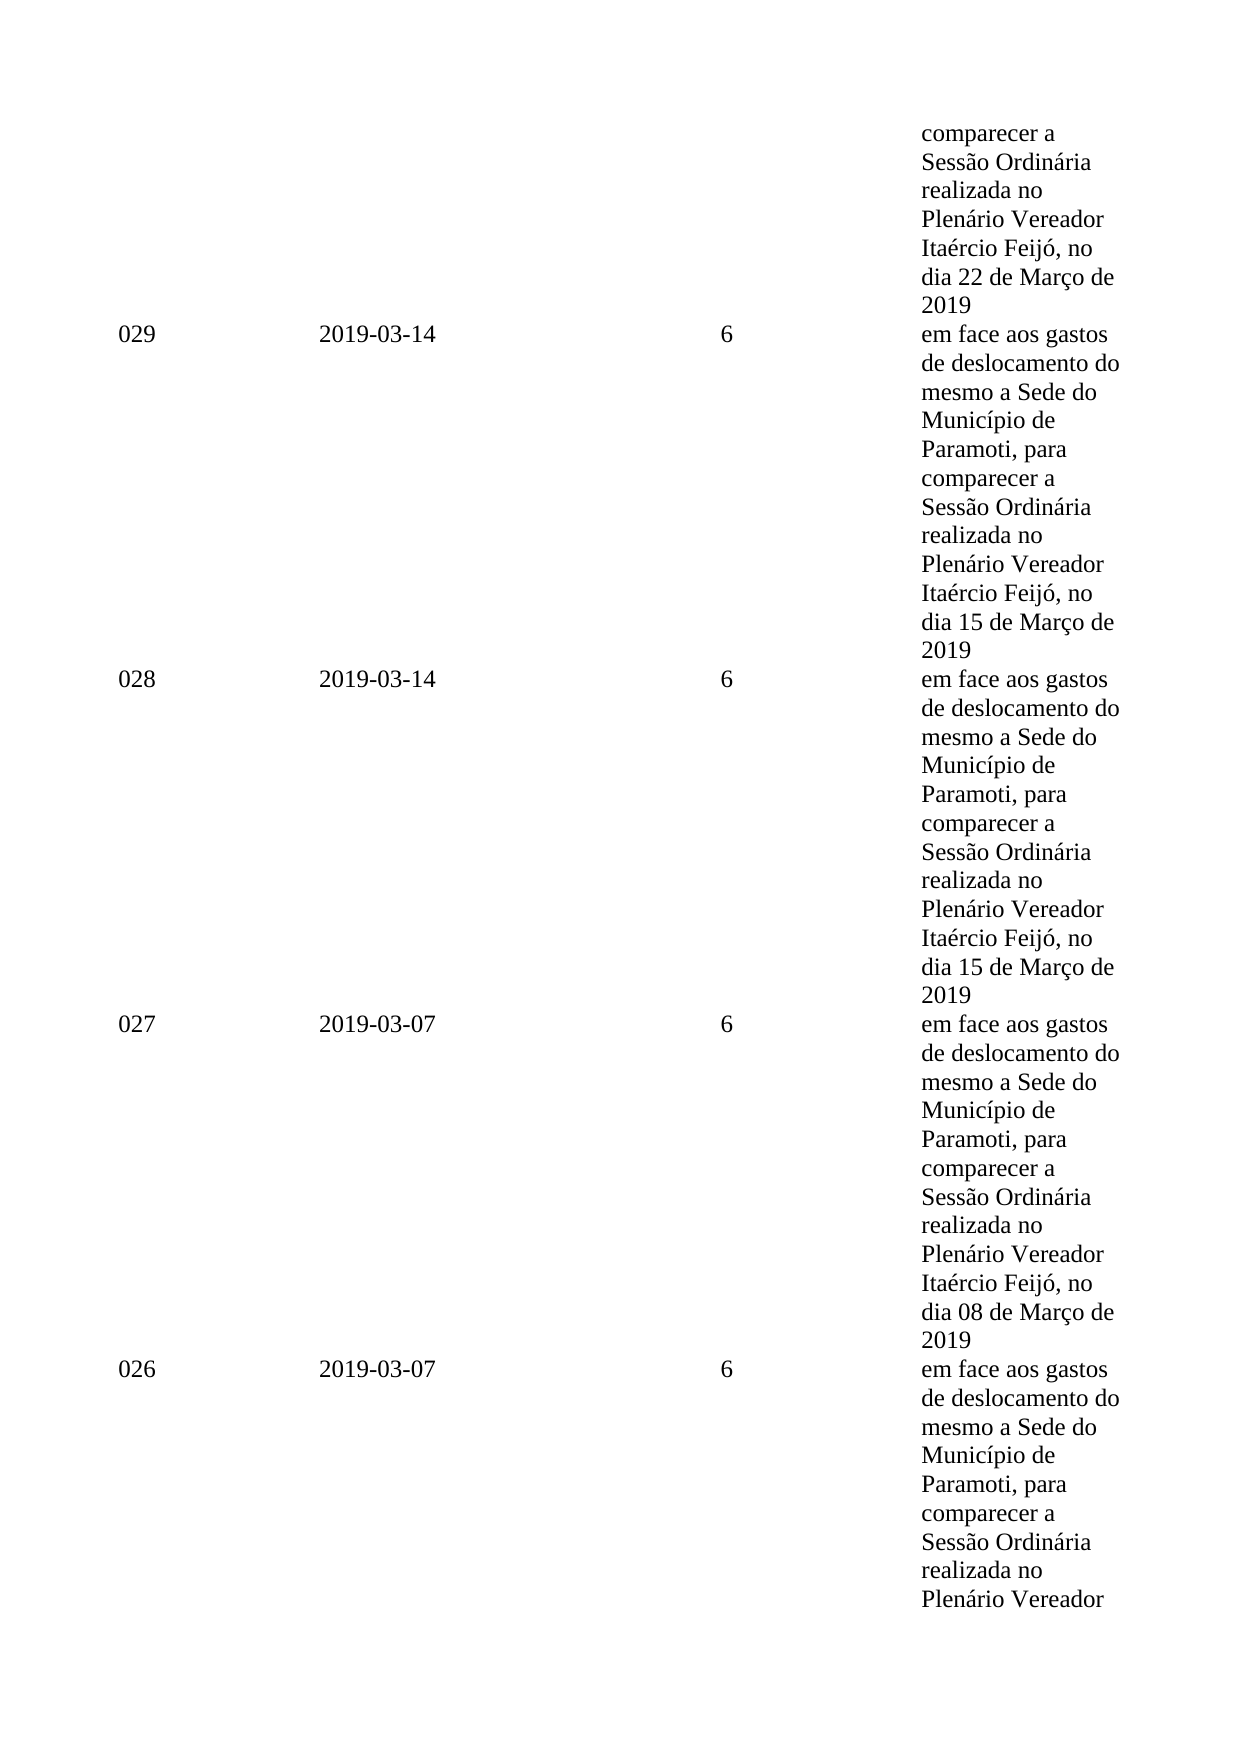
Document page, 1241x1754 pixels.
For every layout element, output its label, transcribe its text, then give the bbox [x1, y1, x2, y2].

table_cell em face aos gastos de deslocamento do mesmo a Sede do Município de Paramoti, para comparecer a Sessão Ordinária realizada no Plenário Vereador Itaércio Feijó, no dia 15 de Março de 2019 [921, 664, 1122, 1009]
table_cell [118, 118, 319, 319]
table_cell [520, 1009, 720, 1354]
table_cell [520, 1354, 720, 1613]
table_cell 029 [118, 319, 319, 664]
table_cell 026 [118, 1354, 319, 1613]
table_cell 6 [720, 1009, 921, 1354]
table_cell [520, 664, 720, 1009]
table_cell [720, 118, 921, 319]
table_cell 2019-03-07 [319, 1009, 519, 1354]
table_cell [520, 118, 720, 319]
table_cell 6 [720, 1354, 921, 1613]
table_cell 2019-03-07 [319, 1354, 519, 1613]
table_cell em face aos gastos de deslocamento do mesmo a Sede do Município de Paramoti, para comparecer a Sessão Ordinária realizada no Plenário Vereador [921, 1354, 1122, 1613]
table_cell 6 [720, 664, 921, 1009]
table_cell 2019-03-14 [319, 319, 519, 664]
table_cell 027 [118, 1009, 319, 1354]
table_cell 2019-03-14 [319, 664, 519, 1009]
table_cell 6 [720, 319, 921, 664]
table_cell em face aos gastos de deslocamento do mesmo a Sede do Município de Paramoti, para comparecer a Sessão Ordinária realizada no Plenário Vereador Itaércio Feijó, no dia 08 de Março de 2019 [921, 1009, 1122, 1354]
table_cell [319, 118, 519, 319]
table_cell [520, 319, 720, 664]
table_cell comparecer a Sessão Ordinária realizada no Plenário Vereador Itaércio Feijó, no dia 22 de Março de 2019 [921, 118, 1122, 319]
table_cell 028 [118, 664, 319, 1009]
table_cell em face aos gastos de deslocamento do mesmo a Sede do Município de Paramoti, para comparecer a Sessão Ordinária realizada no Plenário Vereador Itaércio Feijó, no dia 15 de Março de 2019 [921, 319, 1122, 664]
